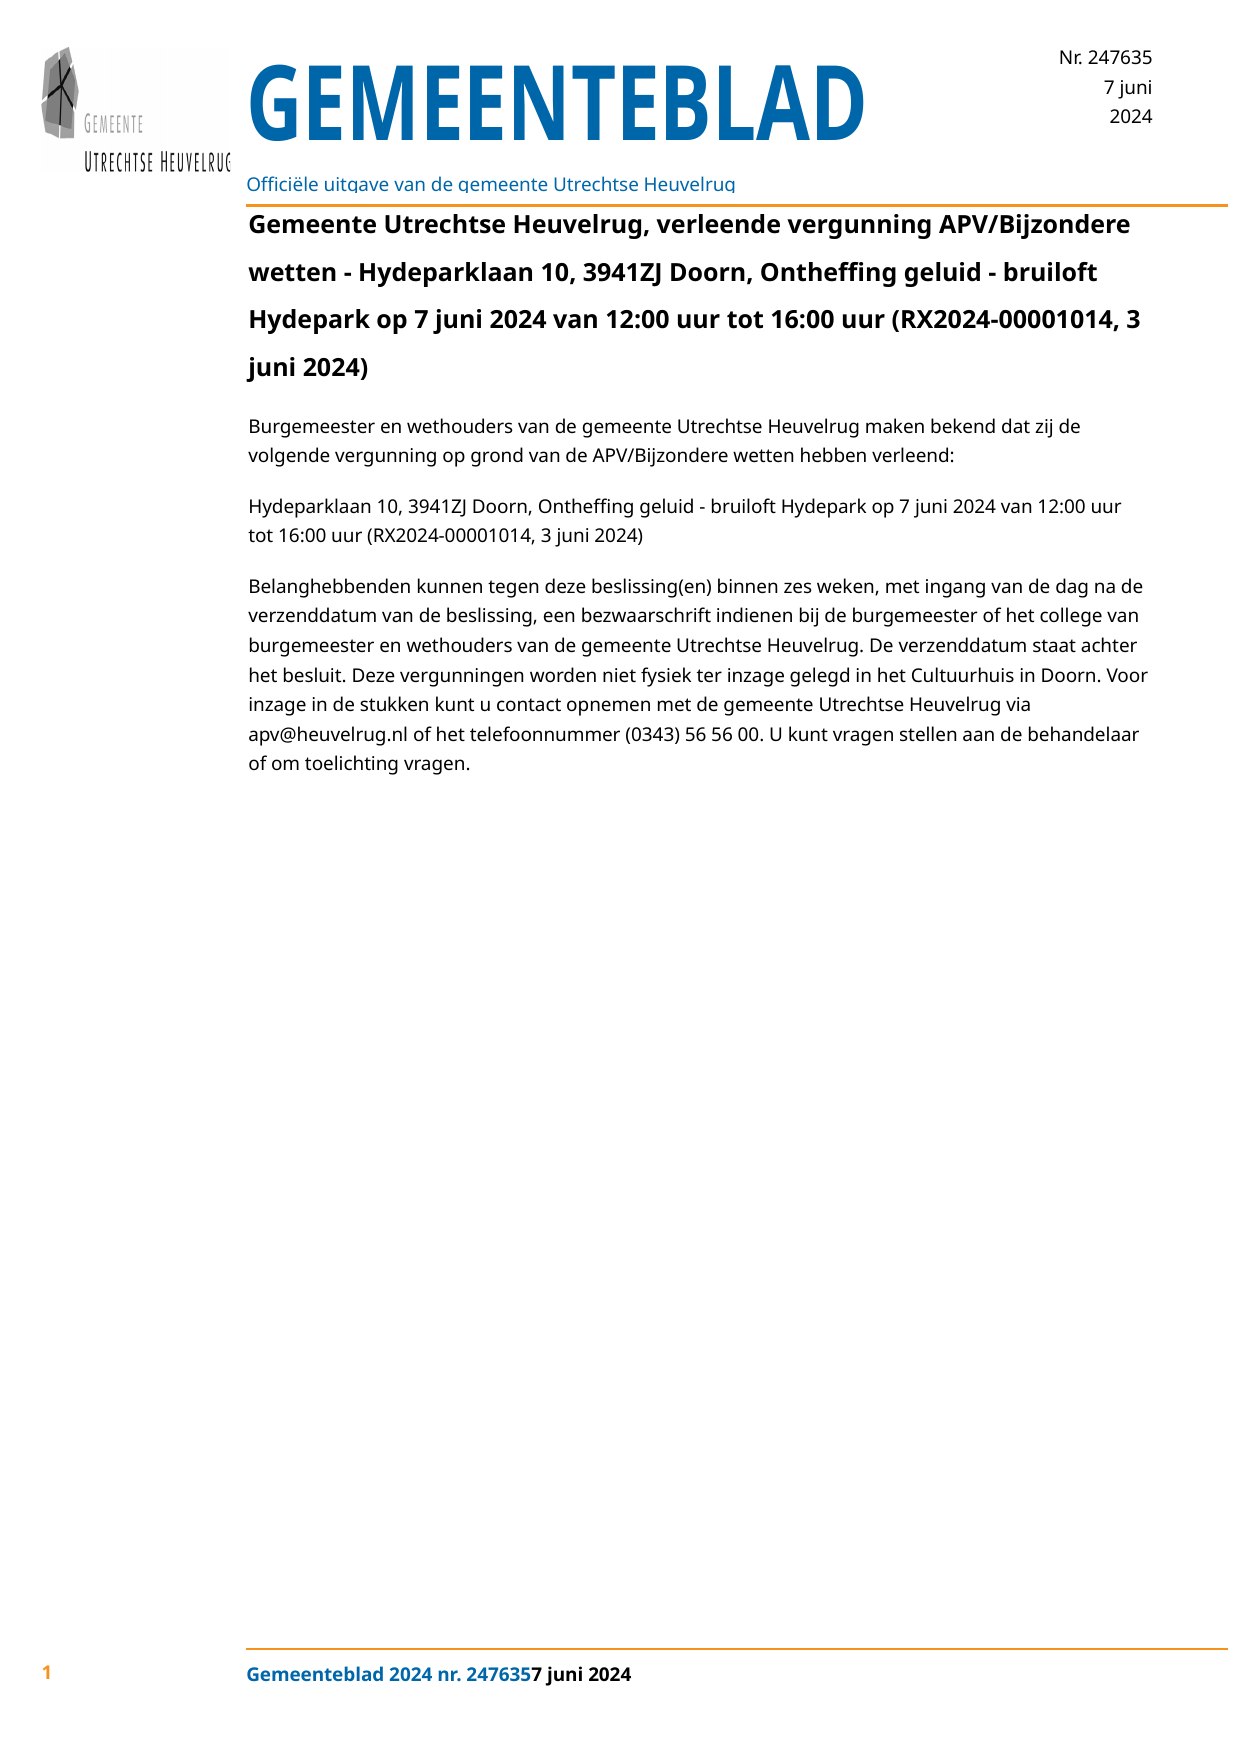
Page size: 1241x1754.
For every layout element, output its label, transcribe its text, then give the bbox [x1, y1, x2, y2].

text Burgemeester en wethouders van de gemeente Utrechtse Heuvelrug maken bekend dat zij de volgende vergunning op grond van de APV/Bijzondere wetten hebben verleend: [248, 413, 1152, 468]
picture [41, 47, 231, 172]
text Gemeente Utrechtse Heuvelrug, verleende vergunning APV/Bijzondere wetten - Hydeparklaan 10, 3941ZJ Doorn, Ontheffing geluid - bruiloft Hydepark op 7 juni 2024 van 12:00 uur tot 16:00 uur (RX2024-00001014, 3 juni 2024) [248, 207, 1152, 384]
text Belanghebbenden kunnen tegen deze beslissing(en) binnen zes weken, met ingang van de dag na de verzenddatum van de beslissing, een bezwaarschrift indienen bij de burgemeester of het college van burgemeester en wethouders van de gemeente Utrechtse Heuvelrug. De verzenddatum staat achter het besluit. Deze vergunningen worden niet fysiek ter inzage gelegd in het Cultuurhuis in Doorn. Voor inzage in de stukken kunt u contact opnemen met de gemeente Utrechtse Heuvelrug via apv@heuvelrug.nl of het telefoonnummer (0343) 56 56 00. U kunt vragen stellen aan de behandelaar of om toelichting vragen. [248, 573, 1152, 776]
text Hydeparklaan 10, 3941ZJ Doorn, Ontheffing geluid - bruiloft Hydepark op 7 juni 2024 van 12:00 uur tot 16:00 uur (RX2024-00001014, 3 juni 2024) [248, 493, 1152, 548]
